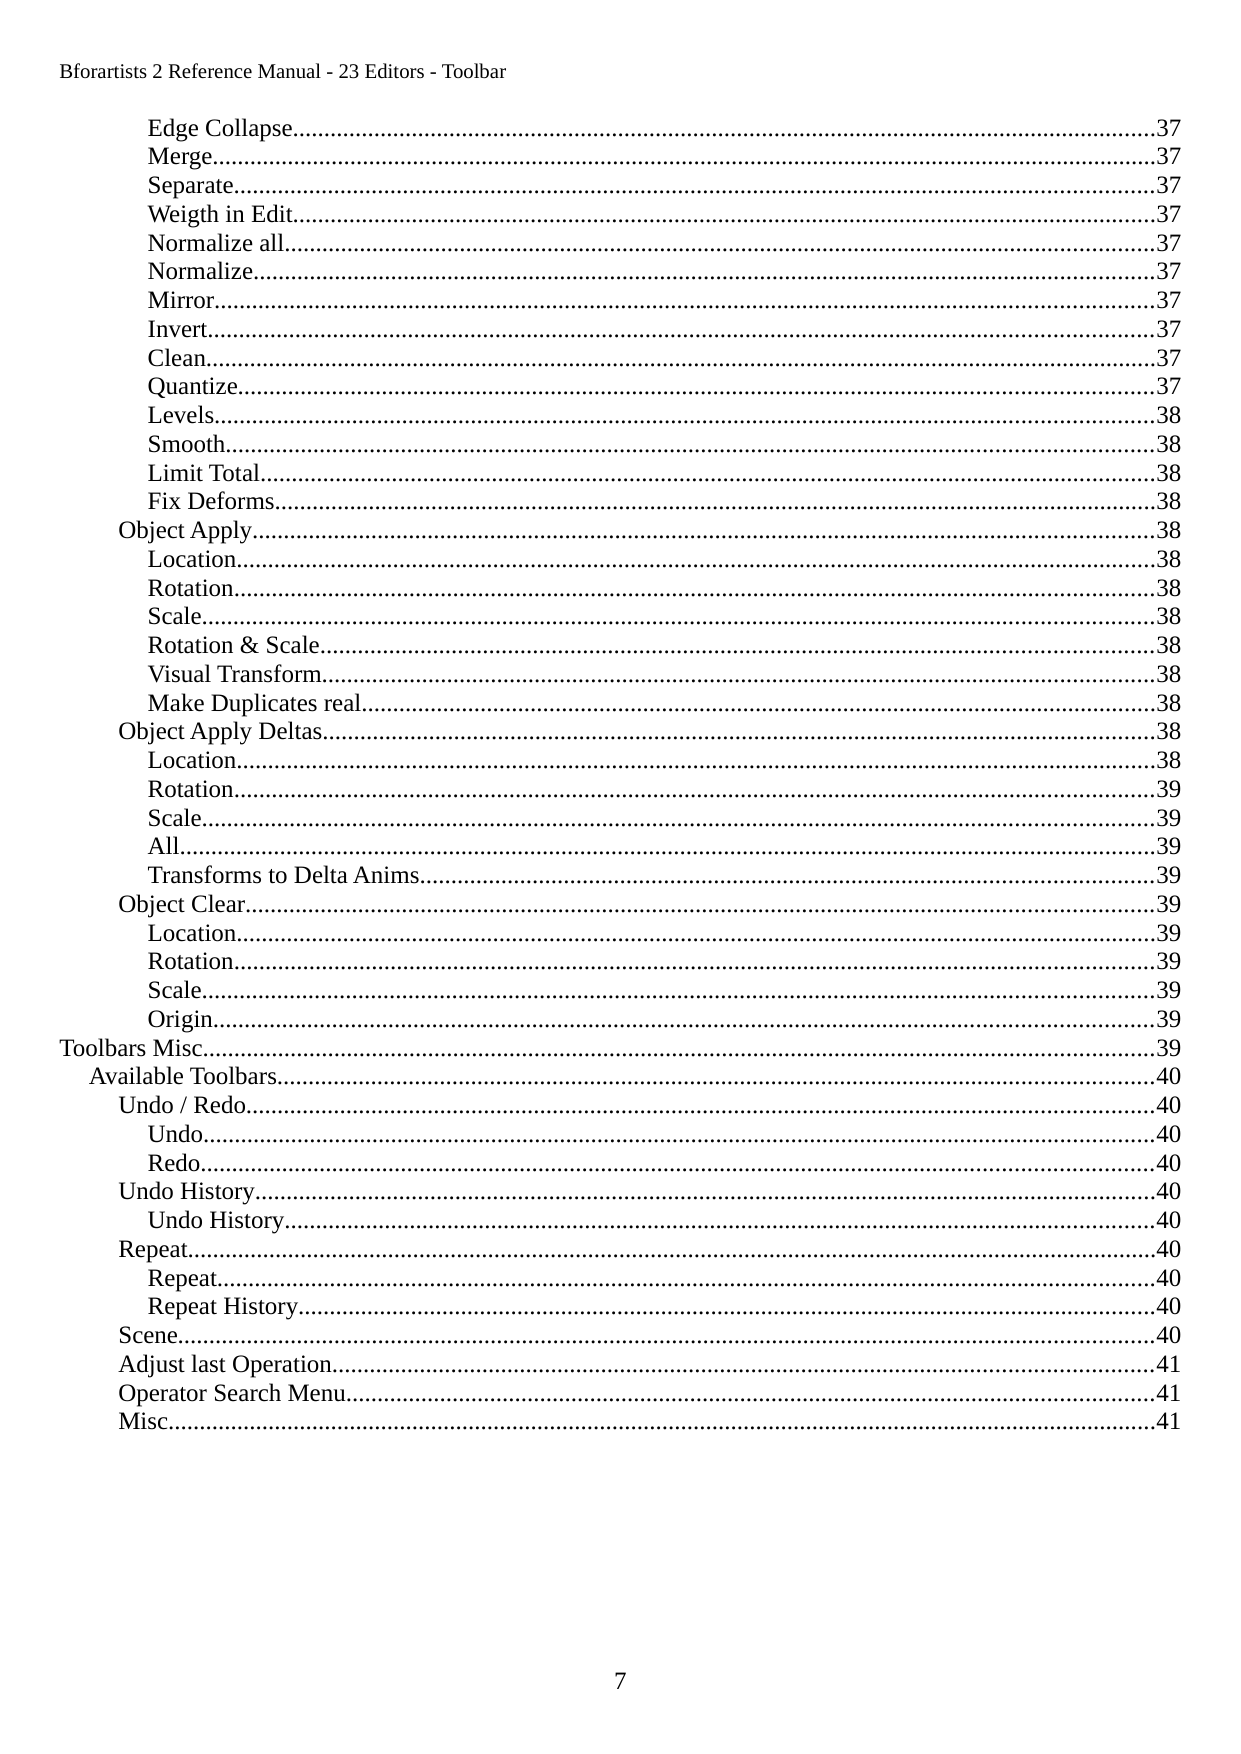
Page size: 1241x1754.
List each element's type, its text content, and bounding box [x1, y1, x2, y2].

text Repeat 40 [118, 1234, 1181, 1263]
text Mirror 37 [147, 285, 1181, 314]
text Scale 39 [147, 803, 1181, 831]
text Limit Total 38 [147, 458, 1181, 486]
text Location 38 [147, 544, 1181, 573]
text Rotation & Scale 38 [147, 630, 1181, 659]
text Undo History 40 [118, 1176, 1181, 1205]
text Adjust last Operation 41 [118, 1349, 1181, 1378]
text All 39 [147, 831, 1181, 860]
text Available Toolbars 40 [88, 1061, 1181, 1090]
text Merge 37 [147, 141, 1181, 170]
text Weigth in Edit 37 [147, 199, 1181, 228]
text Misc 41 [118, 1406, 1181, 1435]
text Undo History 40 [147, 1205, 1181, 1234]
text Repeat 40 [147, 1263, 1181, 1291]
text Object Apply 38 [118, 515, 1181, 544]
text Normalize all 37 [147, 228, 1181, 256]
text Repeat History 40 [147, 1291, 1181, 1320]
text Scale 39 [147, 975, 1181, 1004]
text Invert 37 [147, 314, 1181, 343]
text Location 39 [147, 918, 1181, 946]
text Object Clear 39 [118, 889, 1181, 918]
text Location 38 [147, 745, 1181, 774]
text Normalize 37 [147, 256, 1181, 285]
text Undo / Redo 40 [118, 1090, 1181, 1119]
text Origin 39 [147, 1004, 1181, 1033]
text Operator Search Menu 41 [118, 1378, 1181, 1406]
text Edge Collapse 37 [147, 113, 1181, 141]
text Scale 38 [147, 601, 1181, 630]
text Toolbars Misc 39 [59, 1033, 1181, 1061]
text Object Apply Deltas 38 [118, 716, 1181, 745]
text Undo 40 [147, 1119, 1181, 1148]
text Rotation 39 [147, 946, 1181, 975]
text Scene 40 [118, 1320, 1181, 1349]
text Visual Transform 38 [147, 659, 1181, 688]
text Quantize 37 [147, 371, 1181, 400]
text Smooth 38 [147, 429, 1181, 458]
text Separate 37 [147, 170, 1181, 199]
text Make Duplicates real 38 [147, 688, 1181, 716]
text Transforms to Delta Anims 39 [147, 860, 1181, 889]
text Levels 38 [147, 400, 1181, 429]
text Redo 40 [147, 1148, 1181, 1176]
text Clean 37 [147, 343, 1181, 371]
text Rotation 39 [147, 774, 1181, 803]
text Fix Deforms 38 [147, 486, 1181, 515]
text Rotation 38 [147, 573, 1181, 601]
